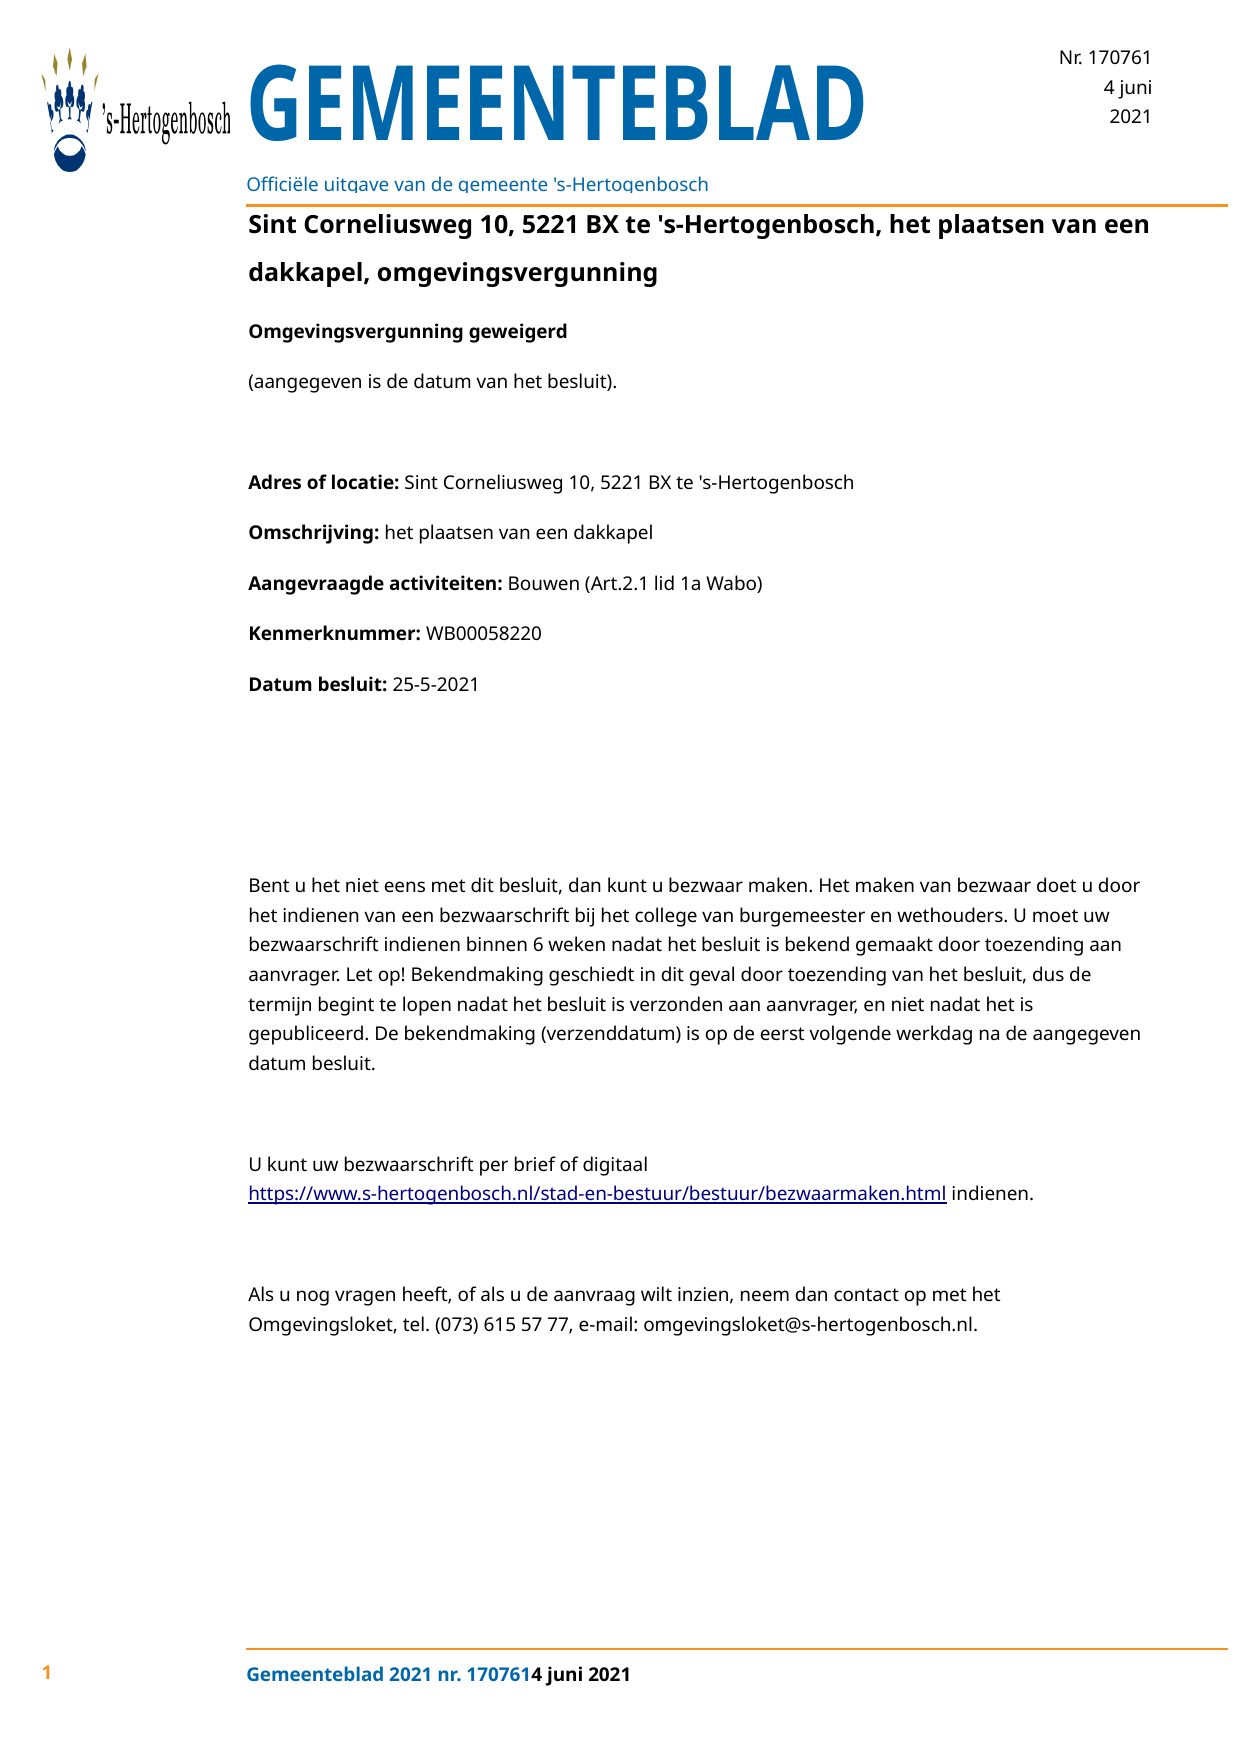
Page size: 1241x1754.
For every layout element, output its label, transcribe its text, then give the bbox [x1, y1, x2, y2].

text Aangevraagde activiteiten: Bouwen (Art.2.1 lid 1a Wabo) [248, 570, 1152, 596]
text Omschrijving: het plaatsen van een dakkapel [248, 519, 1152, 545]
text Adres of locatie: Sint Corneliusweg 10, 5221 BX te 's-Hertogenbosch [248, 469, 1152, 495]
text (aangegeven is de datum van het besluit). [248, 368, 1152, 394]
text Als u nog vragen heeft, of als u de aanvraag wilt inzien, neem dan contact op met het Omgevingsloket, tel. (073) 615 57 77, e-mail: omgevingsloket@s-hertogenbosch.nl. [248, 1281, 1152, 1337]
text Datum besluit: 25-5-2021 [248, 671, 1152, 697]
text Sint Corneliusweg 10, 5221 BX te 's-Hertogenbosch, het plaatsen van een dakkapel, omgevingsvergunning [248, 207, 1152, 288]
picture [41, 47, 231, 172]
text Kenmerknummer: WB00058220 [248, 620, 1152, 646]
text Bent u het niet eens met dit besluit, dan kunt u bezwaar maken. Het maken van bezwaar doet u door het indienen van een bezwaarschrift bij het college van burgemeester en wethouders. U moet uw bezwaarschrift indienen binnen 6 weken nadat het besluit is bekend gemaakt door toezending aan aanvrager. Let op! Bekendmaking geschiedt in dit geval door toezending van het besluit, dus de termijn begint te lopen nadat het besluit is verzonden aan aanvrager, en niet nadat het is gepubliceerd. De bekendmaking (verzenddatum) is op de eerst volgende werkdag na de aangegeven datum besluit. [248, 872, 1152, 1076]
text Omgevingsvergunning geweigerd [248, 318, 1152, 344]
text U kunt uw bezwaarschrift per brief of digitaal https://www.s-hertogenbosch.nl/stad-en-bestuur/bestuur/bezwaarmaken.html indienen. [248, 1151, 1152, 1206]
